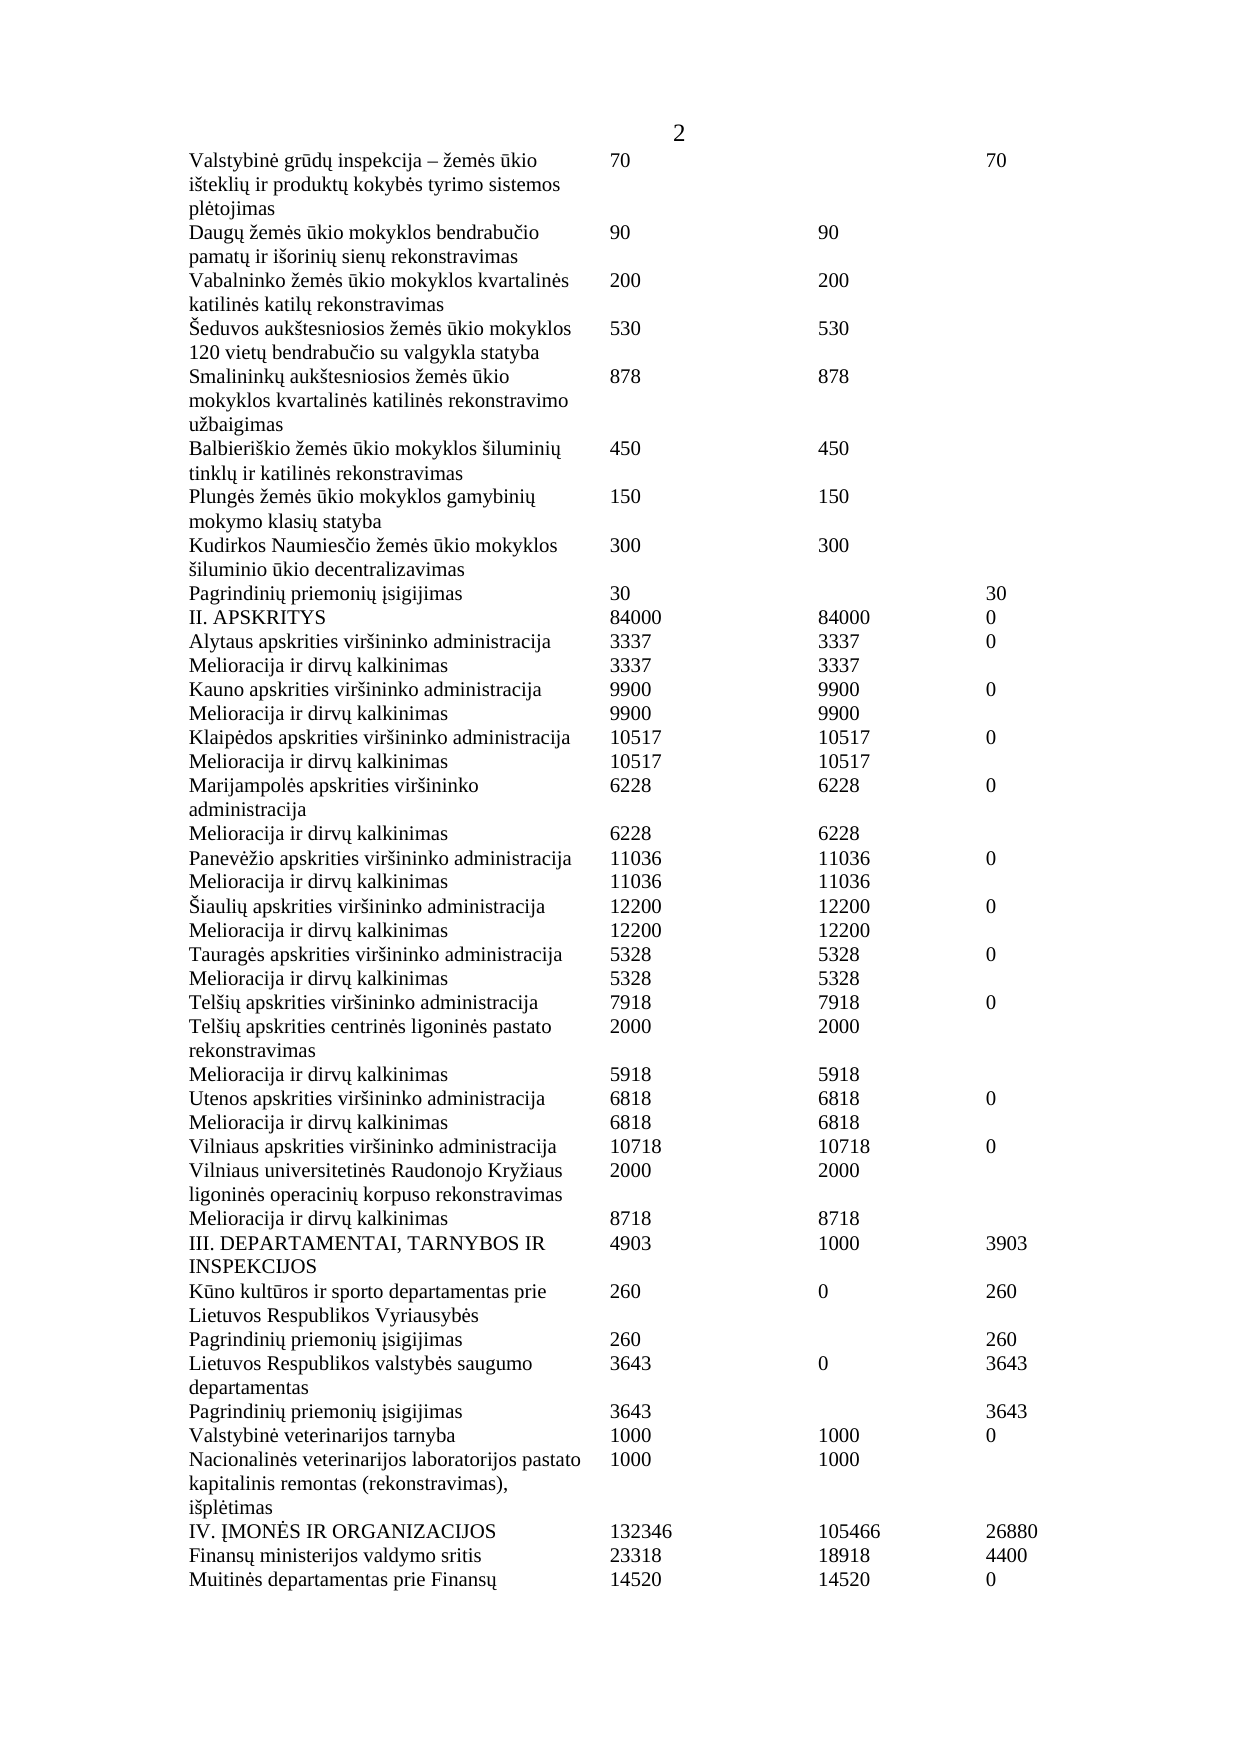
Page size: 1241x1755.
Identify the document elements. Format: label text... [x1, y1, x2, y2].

table_cell [974, 485, 1181, 533]
table_cell 150 [807, 485, 974, 533]
table_cell 3643 [974, 1399, 1181, 1423]
table_cell 2000 [598, 1014, 807, 1062]
table_cell [974, 918, 1181, 942]
table_cell [974, 533, 1181, 581]
table_cell Pagrindinių priemonių įsigijimas [177, 1327, 598, 1351]
table_cell Šiaulių apskrities viršininko administracija [177, 894, 598, 918]
table_cell Melioracija ir dirvų kalkinimas [177, 653, 598, 677]
table_cell 11036 [598, 845, 807, 869]
table_cell 84000 [598, 605, 807, 629]
table_cell 9900 [807, 701, 974, 725]
table_cell 260 [598, 1279, 807, 1327]
table_cell 9900 [807, 677, 974, 701]
table_cell Tauragės apskrities viršininko administracija [177, 942, 598, 966]
table_cell 8718 [598, 1206, 807, 1230]
table_cell 3643 [598, 1399, 807, 1423]
table_cell 260 [598, 1327, 807, 1351]
table_cell 0 [974, 1567, 1181, 1591]
table_cell [974, 364, 1181, 436]
table_cell Telšių apskrities centrinės ligoninės pastato rekonstravimas [177, 1014, 598, 1062]
table_cell 10517 [807, 725, 974, 749]
table_cell Vilniaus apskrities viršininko administracija [177, 1134, 598, 1158]
table_cell 11036 [807, 845, 974, 869]
table_cell [974, 701, 1181, 725]
table_cell 0 [974, 845, 1181, 869]
table_cell 1000 [598, 1447, 807, 1519]
table_cell IV. ĮMONĖS IR ORGANIZACIJOS [177, 1519, 598, 1543]
table_cell [974, 316, 1181, 364]
table_cell Finansų ministerijos valdymo sritis [177, 1543, 598, 1567]
table_cell 0 [974, 629, 1181, 653]
table_cell II. APSKRITYS [177, 605, 598, 629]
table_cell Kauno apskrities viršininko administracija [177, 677, 598, 701]
table_cell 0 [974, 1423, 1181, 1447]
table_cell 5328 [598, 942, 807, 966]
table_cell Pagrindinių priemonių įsigijimas [177, 1399, 598, 1423]
table_cell 0 [974, 894, 1181, 918]
table_cell Valstybinė veterinarijos tarnyba [177, 1423, 598, 1447]
table_cell [974, 870, 1181, 893]
table_cell [807, 1399, 974, 1423]
table_cell 1000 [807, 1423, 974, 1447]
table_cell [974, 1158, 1181, 1206]
table_cell 12200 [807, 918, 974, 942]
table_cell 3337 [807, 629, 974, 653]
table_cell 0 [807, 1351, 974, 1399]
table_cell 530 [807, 316, 974, 364]
table_cell Melioracija ir dirvų kalkinimas [177, 918, 598, 942]
table_cell Šeduvos aukštesniosios žemės ūkio mokyklos 120 vietų bendrabučio su valgykla statyba [177, 316, 598, 364]
table_cell Panevėžio apskrities viršininko administracija [177, 845, 598, 869]
table_cell [807, 1327, 974, 1351]
table_cell 12200 [598, 918, 807, 942]
table_cell Nacionalinės veterinarijos laboratorijos pastato kapitalinis remontas (rekonstravimas), išplėtimas [177, 1447, 598, 1519]
table_cell 10718 [807, 1134, 974, 1158]
table_cell 530 [598, 316, 807, 364]
table_cell Alytaus apskrities viršininko administracija [177, 629, 598, 653]
table_cell 10517 [807, 749, 974, 773]
table_cell Melioracija ir dirvų kalkinimas [177, 821, 598, 845]
table_cell 7918 [598, 990, 807, 1014]
table_cell 90 [807, 220, 974, 268]
table_cell Marijampolės apskrities viršininko administracija [177, 773, 598, 821]
table_cell Smalininkų aukštesniosios žemės ūkio mokyklos kvartalinės katilinės rekonstravimo užbaigimas [177, 364, 598, 436]
table_cell Melioracija ir dirvų kalkinimas [177, 701, 598, 725]
table_cell 70 [598, 148, 807, 220]
table_cell 10718 [598, 1134, 807, 1158]
table_cell 132346 [598, 1519, 807, 1543]
table_cell Melioracija ir dirvų kalkinimas [177, 749, 598, 773]
table_cell Melioracija ir dirvų kalkinimas [177, 1206, 598, 1230]
table_cell 0 [807, 1279, 974, 1327]
table_cell [974, 436, 1181, 484]
table_cell Daugų žemės ūkio mokyklos bendrabučio pamatų ir išorinių sienų rekonstravimas [177, 220, 598, 268]
table_cell 23318 [598, 1543, 807, 1567]
table_cell 5918 [598, 1062, 807, 1086]
table_cell 6818 [807, 1086, 974, 1110]
table_cell 260 [974, 1279, 1181, 1327]
table_cell Muitinės departamentas prie Finansų [177, 1567, 598, 1591]
table_cell 30 [974, 581, 1181, 605]
table_cell 878 [807, 364, 974, 436]
table_cell [974, 1062, 1181, 1086]
table_cell 5328 [598, 966, 807, 990]
table_cell [974, 653, 1181, 677]
table_cell 12200 [598, 894, 807, 918]
table_cell 2000 [807, 1158, 974, 1206]
table_cell 5328 [807, 966, 974, 990]
table_cell 0 [974, 677, 1181, 701]
table_cell [974, 1447, 1181, 1519]
table_cell Telšių apskrities viršininko administracija [177, 990, 598, 1014]
table_cell 5918 [807, 1062, 974, 1086]
table_cell Melioracija ir dirvų kalkinimas [177, 870, 598, 893]
table_cell 6818 [598, 1110, 807, 1134]
table_cell Vilniaus universitetinės Raudonojo Kryžiaus ligoninės operacinių korpuso rekonstravimas [177, 1158, 598, 1206]
table_cell 30 [598, 581, 807, 605]
table_cell 10517 [598, 749, 807, 773]
table_cell 11036 [598, 870, 807, 893]
table_cell Kūno kultūros ir sporto departamentas prie Lietuvos Respublikos Vyriausybės [177, 1279, 598, 1327]
table_cell 8718 [807, 1206, 974, 1230]
table_cell 7918 [807, 990, 974, 1014]
table_cell 1000 [807, 1230, 974, 1278]
table_cell 3903 [974, 1230, 1181, 1278]
table_cell 0 [974, 1134, 1181, 1158]
table_cell 84000 [807, 605, 974, 629]
table_cell 3337 [807, 653, 974, 677]
table_cell 150 [598, 485, 807, 533]
table_cell Valstybinė grūdų inspekcija – žemės ūkio išteklių ir produktų kokybės tyrimo sistemos plėtojimas [177, 148, 598, 220]
table_cell 5328 [807, 942, 974, 966]
table_cell Balbieriškio žemės ūkio mokyklos šiluminių tinklų ir katilinės rekonstravimas [177, 436, 598, 484]
table_cell 878 [598, 364, 807, 436]
table_cell [974, 220, 1181, 268]
table_cell 3643 [974, 1351, 1181, 1399]
table_cell 4400 [974, 1543, 1181, 1567]
table_cell Kudirkos Naumiesčio žemės ūkio mokyklos šiluminio ūkio decentralizavimas [177, 533, 598, 581]
table_cell 18918 [807, 1543, 974, 1567]
table_cell 26880 [974, 1519, 1181, 1543]
table_cell Vabalninko žemės ūkio mokyklos kvartalinės katilinės katilų rekonstravimas [177, 268, 598, 316]
table_cell 3643 [598, 1351, 807, 1399]
table_cell 4903 [598, 1230, 807, 1278]
table_cell Melioracija ir dirvų kalkinimas [177, 1062, 598, 1086]
table_cell 70 [974, 148, 1181, 220]
table_cell III. DEPARTAMENTAI, TARNYBOS IR INSPEKCIJOS [177, 1230, 598, 1278]
table_cell 11036 [807, 870, 974, 893]
table_cell [974, 749, 1181, 773]
table_cell Plungės žemės ūkio mokyklos gamybinių mokymo klasių statyba [177, 485, 598, 533]
table_cell [974, 1206, 1181, 1230]
table_cell 3337 [598, 653, 807, 677]
table_cell 105466 [807, 1519, 974, 1543]
table_cell 6228 [598, 821, 807, 845]
table_cell 0 [974, 1086, 1181, 1110]
table_cell Pagrindinių priemonių įsigijimas [177, 581, 598, 605]
table_cell Lietuvos Respublikos valstybės saugumo departamentas [177, 1351, 598, 1399]
table_cell 0 [974, 725, 1181, 749]
table_cell [807, 148, 974, 220]
table_cell 1000 [807, 1447, 974, 1519]
table_cell 2000 [807, 1014, 974, 1062]
table_cell 9900 [598, 677, 807, 701]
table_cell 1000 [598, 1423, 807, 1447]
table_cell [974, 821, 1181, 845]
table_cell 3337 [598, 629, 807, 653]
table_cell 0 [974, 773, 1181, 821]
table_cell 450 [807, 436, 974, 484]
table_cell 300 [598, 533, 807, 581]
table_cell Klaipėdos apskrities viršininko administracija [177, 725, 598, 749]
table_cell 300 [807, 533, 974, 581]
table_cell 450 [598, 436, 807, 484]
table_cell [807, 581, 974, 605]
table_cell 6818 [598, 1086, 807, 1110]
table_cell 0 [974, 942, 1181, 966]
table_cell 14520 [807, 1567, 974, 1591]
table_cell 6228 [598, 773, 807, 821]
table_cell 10517 [598, 725, 807, 749]
table_cell [974, 1014, 1181, 1062]
table_cell 90 [598, 220, 807, 268]
table_cell 6228 [807, 821, 974, 845]
table_cell 200 [807, 268, 974, 316]
table_cell Melioracija ir dirvų kalkinimas [177, 1110, 598, 1134]
table_cell 2000 [598, 1158, 807, 1206]
table_cell 260 [974, 1327, 1181, 1351]
table_cell [974, 966, 1181, 990]
table_cell 0 [974, 605, 1181, 629]
table_cell [974, 268, 1181, 316]
table_cell 6818 [807, 1110, 974, 1134]
table_cell 14520 [598, 1567, 807, 1591]
table_cell Melioracija ir dirvų kalkinimas [177, 966, 598, 990]
table_cell 0 [974, 990, 1181, 1014]
table_cell 12200 [807, 894, 974, 918]
table_cell [974, 1110, 1181, 1134]
table_cell 200 [598, 268, 807, 316]
table_cell 6228 [807, 773, 974, 821]
table_cell Utenos apskrities viršininko administracija [177, 1086, 598, 1110]
table_cell 9900 [598, 701, 807, 725]
